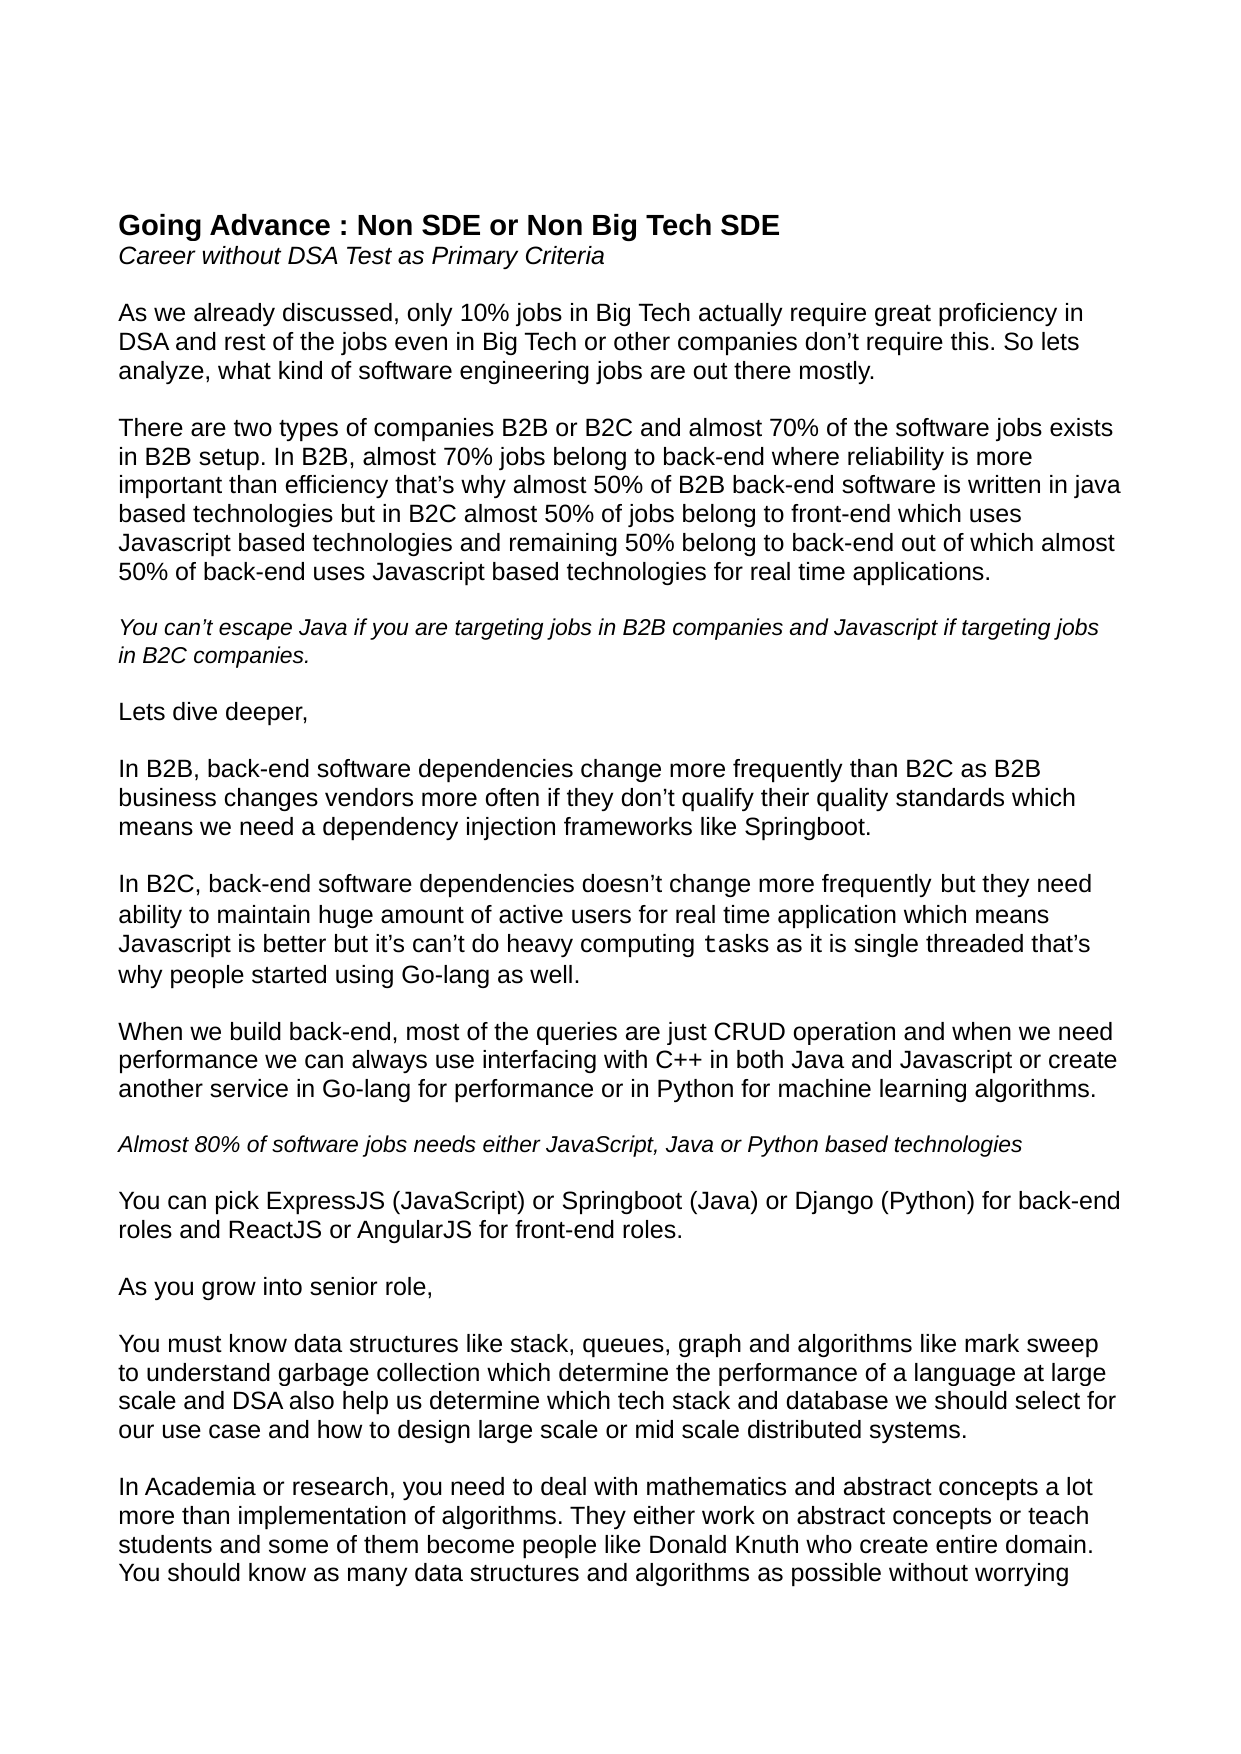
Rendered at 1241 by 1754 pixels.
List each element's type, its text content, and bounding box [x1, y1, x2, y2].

text Career without DSA Test as Primary Criteria [118, 241, 1122, 270]
text You can’t escape Java if you are targeting jobs in B2B companies and Javascript if targeting jobs in B2C companies. [118, 614, 1122, 669]
text When we build back-end, most of the queries are just CRUD operation and when we need performance we can always use interfacing with C++ in both Java and Javascript or create another service in Go-lang for performance or in Python for machine learning algorithms. [118, 1017, 1122, 1103]
text In B2C, back-end software dependencies doesn’t change more frequently but they need ability to maintain huge amount of active users for real time application which means Javascript is better but it’s can’t do heavy computing tasks as it is single threaded that’s why people started using Go-lang as well. [118, 869, 1122, 988]
text Lets dive deeper, [118, 697, 1122, 726]
text Almost 80% of software jobs needs either JavaScript, Java or Python based technologies [118, 1131, 1122, 1158]
text In B2B, back-end software dependencies change more frequently than B2C as B2B business changes vendors more often if they don’t qualify their quality standards which means we need a dependency injection frameworks like Springboot. [118, 754, 1122, 841]
text Going Advance : Non SDE or Non Big Tech SDE [118, 208, 1122, 241]
text You must know data structures like stack, queues, graph and algorithms like mark sweep to understand garbage collection which determine the performance of a language at large scale and DSA also help us determine which tech stack and database we should select for our use case and how to design large scale or mid scale distributed systems. [118, 1329, 1122, 1444]
text As you grow into senior role, [118, 1272, 1122, 1301]
text As we already discussed, only 10% jobs in Big Tech actually require great proficiency in DSA and rest of the jobs even in Big Tech or other companies don’t require this. So lets analyze, what kind of software engineering jobs are out there mostly. [118, 298, 1122, 385]
text In Academia or research, you need to deal with mathematics and abstract concepts a lot more than implementation of algorithms. They either work on abstract concepts or teach students and some of them become people like Donald Knuth who create entire domain. You should know as many data structures and algorithms as possible without worrying [118, 1472, 1122, 1587]
text There are two types of companies B2B or B2C and almost 70% of the software jobs exists in B2B setup. In B2B, almost 70% jobs belong to back-end where reliability is more important than efficiency that’s why almost 50% of B2B back-end software is written in java based technologies but in B2C almost 50% of jobs belong to front-end which uses Javascript based technologies and remaining 50% belong to back-end out of which almost 50% of back-end uses Javascript based technologies for real time applications. [118, 413, 1122, 586]
text You can pick ExpressJS (JavaScript) or Springboot (Java) or Django (Python) for back-end roles and ReactJS or AngularJS for front-end roles. [118, 1186, 1122, 1243]
